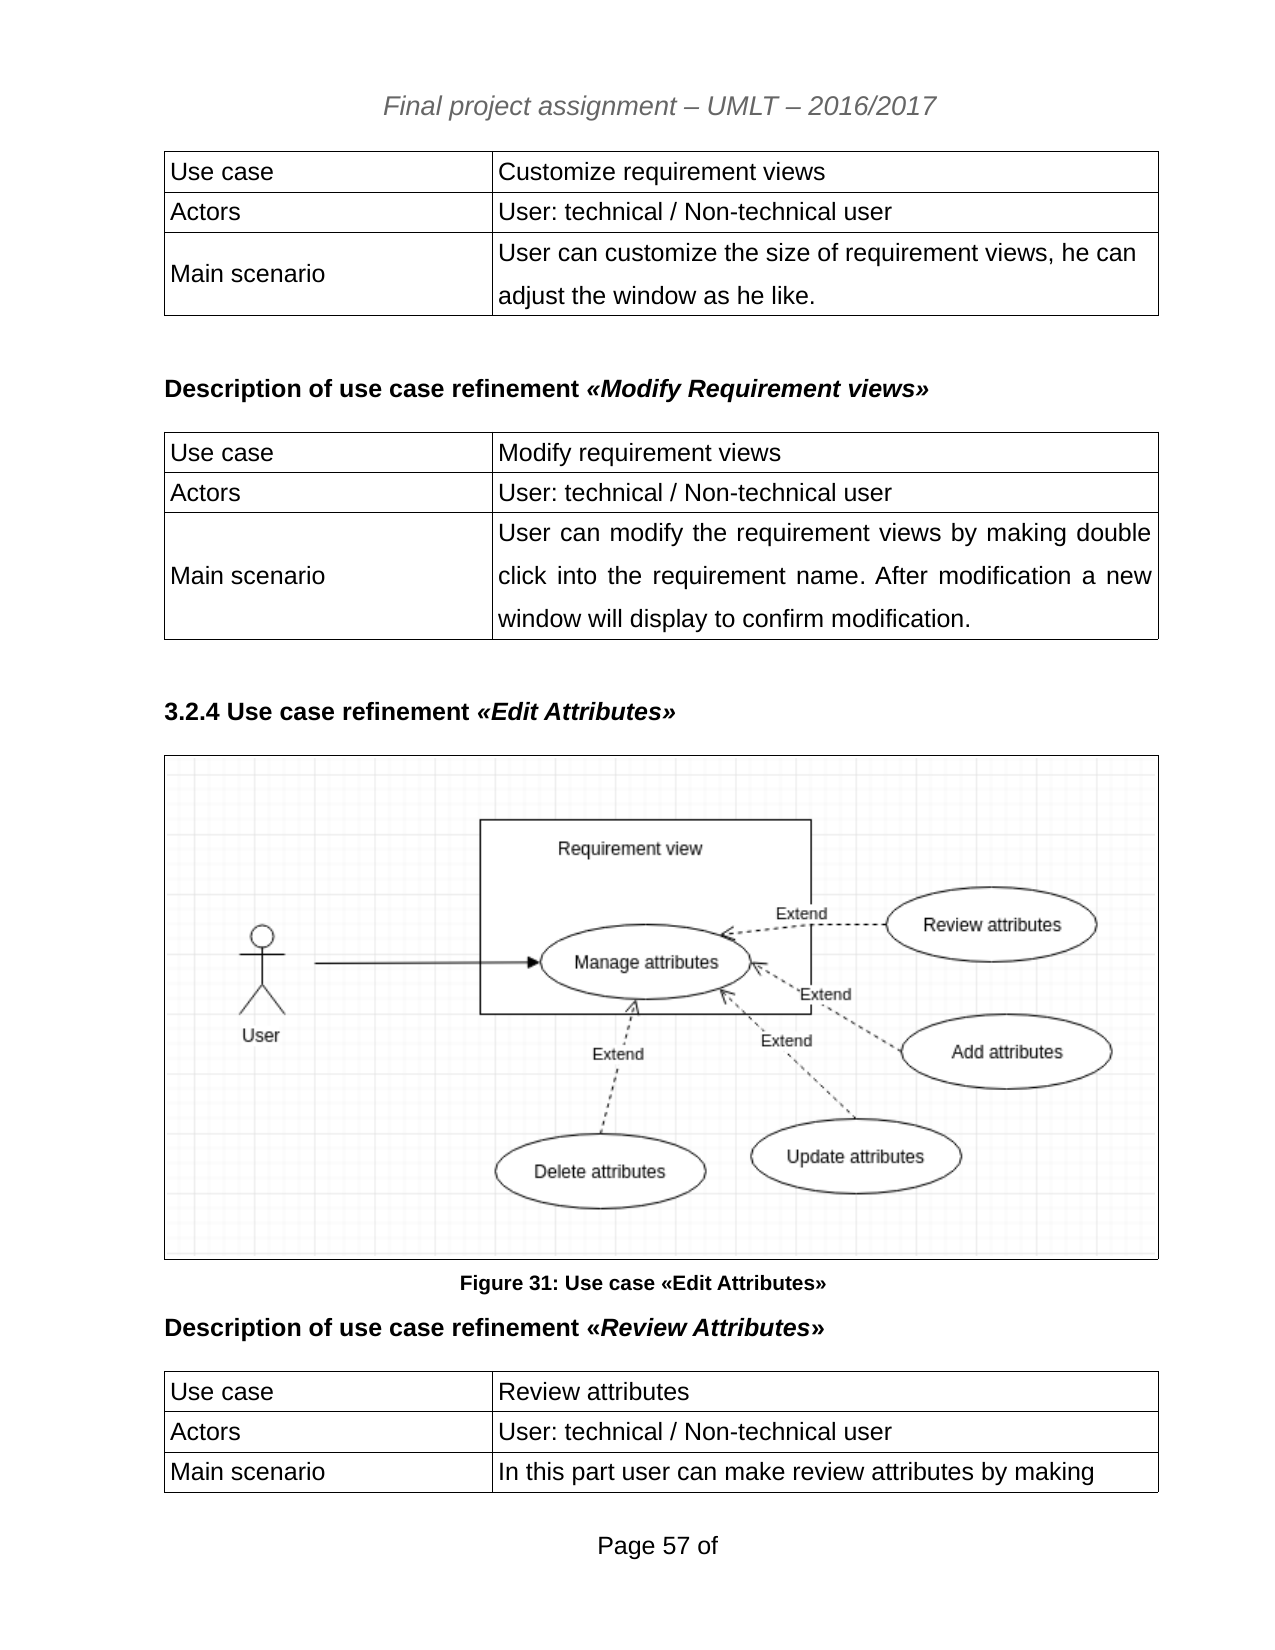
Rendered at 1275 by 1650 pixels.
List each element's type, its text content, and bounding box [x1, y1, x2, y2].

table_header Use case [165, 433, 492, 472]
table_cell In this part user can make review attributes by making [493, 1453, 1158, 1492]
table_cell Actors [165, 1412, 492, 1452]
text [165, 756, 1158, 1259]
table_cell Main scenario [165, 1453, 492, 1492]
table_header Customize requirement views [493, 152, 1158, 192]
table_cell User: technical / Non-technical user [493, 193, 1158, 232]
table_cell Actors [165, 473, 492, 512]
text Description of use case refinement «Modify Requirement views» [164, 373, 1158, 402]
table_cell User can modify the requirement views by making double click into the requirement name. After modification a new window will display to confirm modification. [493, 513, 1158, 639]
table_cell User: technical / Non-technical user [493, 473, 1158, 512]
picture [167, 758, 1155, 1256]
table_header Use case [165, 152, 492, 192]
table_cell User can customize the size of requirement views, he can adjust the window as he like. [493, 233, 1158, 315]
table_cell User: technical / Non-technical user [493, 1412, 1158, 1452]
table_header Use case [165, 1372, 492, 1411]
subtitle 3.2.4 Use case refinement «Edit Attributes» [164, 697, 1158, 726]
table_header Review attributes [493, 1372, 1158, 1411]
table_header Modify requirement views [493, 433, 1158, 472]
table_cell Main scenario [165, 233, 492, 315]
text Figure 31: Use case «Edit Attributes» [164, 1260, 1158, 1295]
table_cell Actors [165, 193, 492, 232]
table_cell Main scenario [165, 513, 492, 639]
text Description of use case refinement «Review Attributes» [164, 1313, 1158, 1342]
